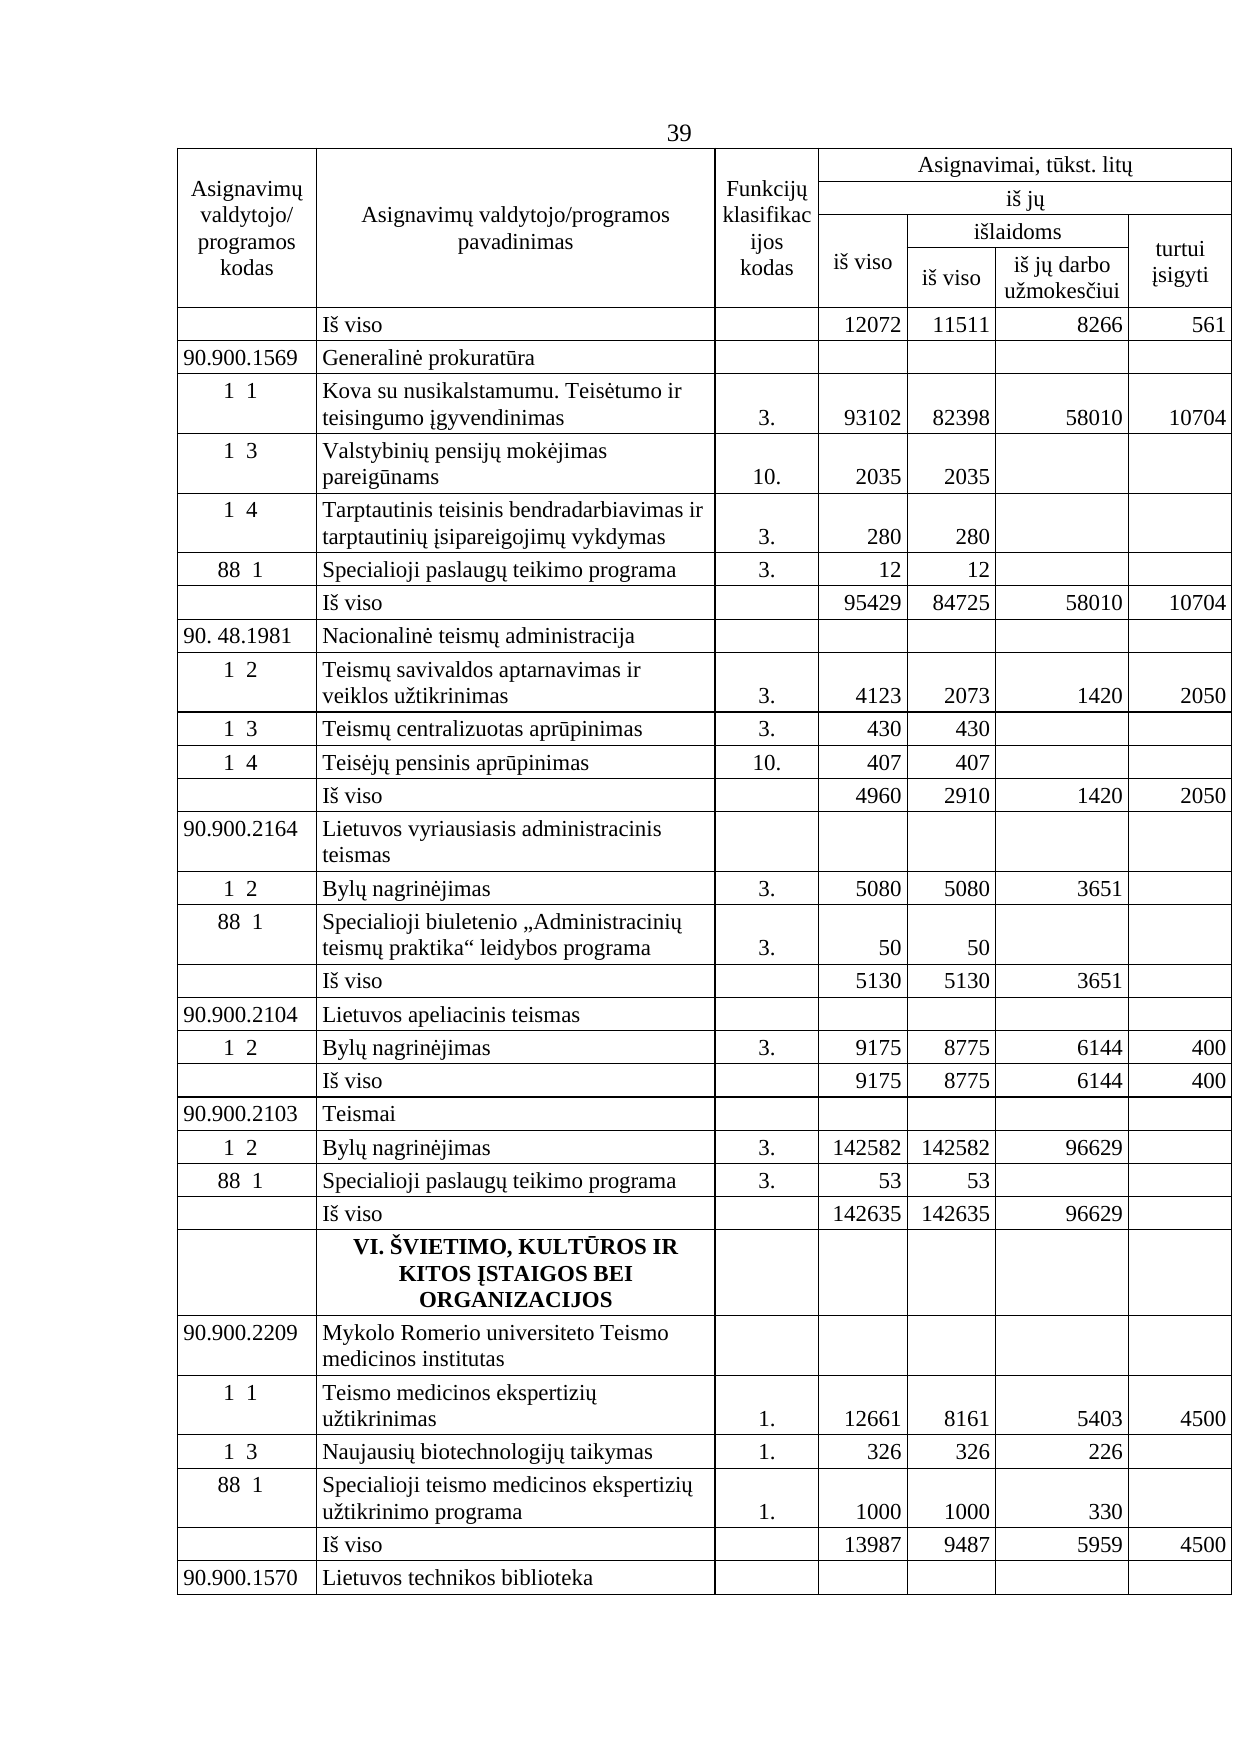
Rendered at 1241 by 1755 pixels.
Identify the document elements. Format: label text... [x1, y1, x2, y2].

table_cell 407 [908, 746, 995, 778]
table_cell 12 [908, 553, 995, 585]
table_cell 82398 [908, 374, 995, 433]
table_cell [1129, 1197, 1231, 1229]
table_cell Specialioji paslaugų teikimo programa [317, 553, 714, 585]
table_cell 50 [908, 905, 995, 963]
table_cell 1. [716, 1469, 818, 1527]
table_cell 3. [716, 374, 818, 433]
table_cell Lietuvos apeliacinis teismas [317, 998, 714, 1030]
table_cell [908, 1316, 995, 1375]
table_cell 3651 [996, 965, 1128, 997]
table_cell [716, 1197, 818, 1229]
table_cell [716, 1230, 818, 1315]
table_cell [716, 1528, 818, 1560]
table_cell 1 3 [178, 434, 316, 492]
table_cell 1 1 [178, 1376, 316, 1434]
table_cell [1129, 620, 1231, 652]
table_cell 90.900.2103 [178, 1098, 316, 1129]
table_cell 3. [716, 553, 818, 585]
table_cell 2050 [1129, 653, 1231, 711]
table_cell 96629 [996, 1197, 1128, 1229]
table_cell 84725 [908, 586, 995, 618]
table_cell [819, 341, 907, 373]
table_cell iš jų darbo užmokesčiui [996, 248, 1128, 307]
table_cell 8775 [908, 1031, 995, 1063]
table_cell [996, 746, 1128, 778]
table_cell [716, 965, 818, 997]
table_cell Iš viso [317, 1528, 714, 1560]
table_header Asignavimai, tūkst. litų [819, 149, 1231, 181]
table_cell 1 2 [178, 872, 316, 904]
table_cell 93102 [819, 374, 907, 433]
table_cell 88 1 [178, 1164, 316, 1196]
table_cell 9487 [908, 1528, 995, 1560]
table_cell 10. [716, 746, 818, 778]
table_cell [716, 1064, 818, 1096]
table_cell [1129, 341, 1231, 373]
table_cell Iš viso [317, 1197, 714, 1229]
table_cell 1 4 [178, 746, 316, 778]
table_cell 1000 [908, 1469, 995, 1527]
table_cell 3. [716, 1131, 818, 1163]
table_cell Specialioji teismo medicinos ekspertizių užtikrinimo programa [317, 1469, 714, 1527]
table_cell 5130 [819, 965, 907, 997]
table_header Asignavimų valdytojo/ programos kodas [178, 149, 316, 307]
table_header Asignavimų valdytojo/programos pavadinimas [317, 149, 714, 307]
table_cell 1. [716, 1435, 818, 1468]
table_cell 2050 [1129, 779, 1231, 811]
table_cell 53 [819, 1164, 907, 1196]
table_cell 2035 [819, 434, 907, 492]
table_cell Generalinė prokuratūra [317, 341, 714, 373]
table_cell 4123 [819, 653, 907, 711]
table_cell 326 [819, 1435, 907, 1468]
table_cell 1 2 [178, 1031, 316, 1063]
table_cell 1 3 [178, 1435, 316, 1468]
table_cell 142635 [908, 1197, 995, 1229]
table_cell [819, 1561, 907, 1594]
table_cell 90. 48.1981 [178, 620, 316, 652]
table_cell Iš viso [317, 965, 714, 997]
table_cell 6144 [996, 1031, 1128, 1063]
table_cell [819, 1316, 907, 1375]
table_cell 53 [908, 1164, 995, 1196]
table_cell [178, 1230, 316, 1315]
table_cell [178, 1197, 316, 1229]
table_cell 12661 [819, 1376, 907, 1434]
table_cell [1129, 746, 1231, 778]
table_cell 2073 [908, 653, 995, 711]
table_cell 58010 [996, 374, 1128, 433]
table_cell 1 3 [178, 713, 316, 744]
table_cell 2910 [908, 779, 995, 811]
table_cell 90.900.2104 [178, 998, 316, 1030]
table_cell 95429 [819, 586, 907, 618]
table_cell 226 [996, 1435, 1128, 1468]
table_cell Iš viso [317, 308, 714, 340]
table_cell Naujausių biotechnologijų taikymas [317, 1435, 714, 1468]
table_cell Iš viso [317, 586, 714, 618]
table_cell [178, 779, 316, 811]
table_cell 90.900.1570 [178, 1561, 316, 1594]
table_cell [908, 1561, 995, 1594]
table_cell Kova su nusikalstamumu. Teisėtumo ir teisingumo įgyvendinimas [317, 374, 714, 433]
table_cell 430 [819, 713, 907, 744]
table_cell 88 1 [178, 1469, 316, 1527]
table_cell 1420 [996, 779, 1128, 811]
table_cell Valstybinių pensijų mokėjimas pareigūnams [317, 434, 714, 492]
table_cell turtui įsigyti [1129, 215, 1231, 307]
table_cell [716, 620, 818, 652]
table_cell iš viso [908, 248, 995, 307]
table_cell 407 [819, 746, 907, 778]
table_cell 142582 [908, 1131, 995, 1163]
table_cell 280 [819, 494, 907, 552]
table_cell 142635 [819, 1197, 907, 1229]
table_cell [1129, 553, 1231, 585]
table_cell Lietuvos technikos biblioteka [317, 1561, 714, 1594]
table_cell 1. [716, 1376, 818, 1434]
table_cell 280 [908, 494, 995, 552]
table_cell [178, 1528, 316, 1560]
table_cell 4500 [1129, 1376, 1231, 1434]
table_cell [996, 812, 1128, 871]
table_cell 9175 [819, 1031, 907, 1063]
table_cell 10. [716, 434, 818, 492]
table_cell [1129, 713, 1231, 744]
table_cell 4500 [1129, 1528, 1231, 1560]
table_cell 1000 [819, 1469, 907, 1527]
table_cell 5959 [996, 1528, 1128, 1560]
table_cell [178, 965, 316, 997]
table_cell 12072 [819, 308, 907, 340]
table_cell [996, 341, 1128, 373]
table_cell Nacionalinė teismų administracija [317, 620, 714, 652]
table_cell 90.900.2209 [178, 1316, 316, 1375]
table_cell 1 1 [178, 374, 316, 433]
table_cell [908, 620, 995, 652]
table_cell 8266 [996, 308, 1128, 340]
table_cell [908, 812, 995, 871]
table_cell išlaidoms [908, 215, 1128, 247]
table_cell 6144 [996, 1064, 1128, 1096]
table_cell [908, 1230, 995, 1315]
table_cell [908, 998, 995, 1030]
table_cell [716, 812, 818, 871]
table_cell [1129, 905, 1231, 963]
table_cell Iš viso [317, 779, 714, 811]
table_cell 3. [716, 1164, 818, 1196]
table_cell [1129, 998, 1231, 1030]
table_cell Specialioji biuletenio „Administracinių teismų praktika“ leidybos programa [317, 905, 714, 963]
table_cell [716, 998, 818, 1030]
table_cell 3651 [996, 872, 1128, 904]
table_cell [1129, 965, 1231, 997]
table_cell 5403 [996, 1376, 1128, 1434]
table_cell [716, 779, 818, 811]
table_cell 3. [716, 1031, 818, 1063]
table_cell [819, 1098, 907, 1129]
table_cell [1129, 1164, 1231, 1196]
table_cell [908, 341, 995, 373]
table_cell [1129, 1098, 1231, 1129]
table_cell [819, 998, 907, 1030]
table_cell 8161 [908, 1376, 995, 1434]
table_cell [716, 308, 818, 340]
table_cell [1129, 1230, 1231, 1315]
table_cell 2035 [908, 434, 995, 492]
table_cell Specialioji paslaugų teikimo programa [317, 1164, 714, 1196]
table_cell [178, 1064, 316, 1096]
table_cell Teismų savivaldos aptarnavimas ir veiklos užtikrinimas [317, 653, 714, 711]
table_cell 5130 [908, 965, 995, 997]
table_cell [716, 341, 818, 373]
table_cell [178, 586, 316, 618]
table_cell [1129, 1316, 1231, 1375]
table_cell 90.900.2164 [178, 812, 316, 871]
table_cell 5080 [908, 872, 995, 904]
table_cell VI. ŠVIETIMO, KULTŪROS IR KITOS ĮSTAIGOS BEI ORGANIZACIJOS [317, 1230, 714, 1315]
table_cell 430 [908, 713, 995, 744]
table_cell 96629 [996, 1131, 1128, 1163]
table_cell 400 [1129, 1064, 1231, 1096]
table_cell [1129, 494, 1231, 552]
table_cell 561 [1129, 308, 1231, 340]
table_cell 3. [716, 872, 818, 904]
table_cell Iš viso [317, 1064, 714, 1096]
table_cell 88 1 [178, 905, 316, 963]
table_cell Bylų nagrinėjimas [317, 1031, 714, 1063]
table_cell 1420 [996, 653, 1128, 711]
table_cell [716, 1098, 818, 1129]
table_cell 142582 [819, 1131, 907, 1163]
table_cell Teismai [317, 1098, 714, 1129]
table_cell [996, 553, 1128, 585]
table_cell Lietuvos vyriausiasis administracinis teismas [317, 812, 714, 871]
table_cell [1129, 1469, 1231, 1527]
table_cell 88 1 [178, 553, 316, 585]
table_cell iš jų [819, 182, 1231, 214]
table_cell [996, 998, 1128, 1030]
table_cell 5080 [819, 872, 907, 904]
table_cell iš viso [819, 215, 907, 307]
table_cell [1129, 1435, 1231, 1468]
table_cell Tarptautinis teisinis bendradarbiavimas ir tarptautinių įsipareigojimų vykdymas [317, 494, 714, 552]
table_cell [178, 308, 316, 340]
table_cell 13987 [819, 1528, 907, 1560]
table_cell [819, 812, 907, 871]
table_cell [1129, 812, 1231, 871]
table_cell 330 [996, 1469, 1128, 1527]
table_cell [996, 1098, 1128, 1129]
table_cell [908, 1098, 995, 1129]
table_cell 11511 [908, 308, 995, 340]
table_cell 8775 [908, 1064, 995, 1096]
table_cell 1 4 [178, 494, 316, 552]
table_cell 1 2 [178, 653, 316, 711]
table_cell 9175 [819, 1064, 907, 1096]
table_cell [716, 1316, 818, 1375]
table_cell [1129, 1561, 1231, 1594]
table_cell 1 2 [178, 1131, 316, 1163]
table_cell [996, 713, 1128, 744]
table_cell 326 [908, 1435, 995, 1468]
table_cell 10704 [1129, 586, 1231, 618]
table_header Funkcijų klasifikacijos kodas [716, 149, 818, 307]
table_cell 3. [716, 494, 818, 552]
table_cell 12 [819, 553, 907, 585]
table_cell 50 [819, 905, 907, 963]
table_cell [996, 1561, 1128, 1594]
table_cell [1129, 1131, 1231, 1163]
table_cell 3. [716, 905, 818, 963]
table_cell [996, 1230, 1128, 1315]
table_cell [716, 1561, 818, 1594]
table_cell [996, 905, 1128, 963]
table_cell Teisėjų pensinis aprūpinimas [317, 746, 714, 778]
table_cell Mykolo Romerio universiteto Teismo medicinos institutas [317, 1316, 714, 1375]
table_cell [1129, 434, 1231, 492]
table_cell 10704 [1129, 374, 1231, 433]
table_cell [819, 1230, 907, 1315]
table_cell 400 [1129, 1031, 1231, 1063]
table_cell 90.900.1569 [178, 341, 316, 373]
table_cell [996, 620, 1128, 652]
table_cell [996, 434, 1128, 492]
table_cell [996, 494, 1128, 552]
table_cell Bylų nagrinėjimas [317, 1131, 714, 1163]
table_cell 3. [716, 653, 818, 711]
table_cell [996, 1316, 1128, 1375]
table_cell [716, 586, 818, 618]
table_cell 58010 [996, 586, 1128, 618]
table_cell Bylų nagrinėjimas [317, 872, 714, 904]
table_cell Teismo medicinos ekspertizių užtikrinimas [317, 1376, 714, 1434]
table_cell [996, 1164, 1128, 1196]
table_cell 3. [716, 713, 818, 744]
table_cell 4960 [819, 779, 907, 811]
table_cell [819, 620, 907, 652]
table_cell [1129, 872, 1231, 904]
table_cell Teismų centralizuotas aprūpinimas [317, 713, 714, 744]
